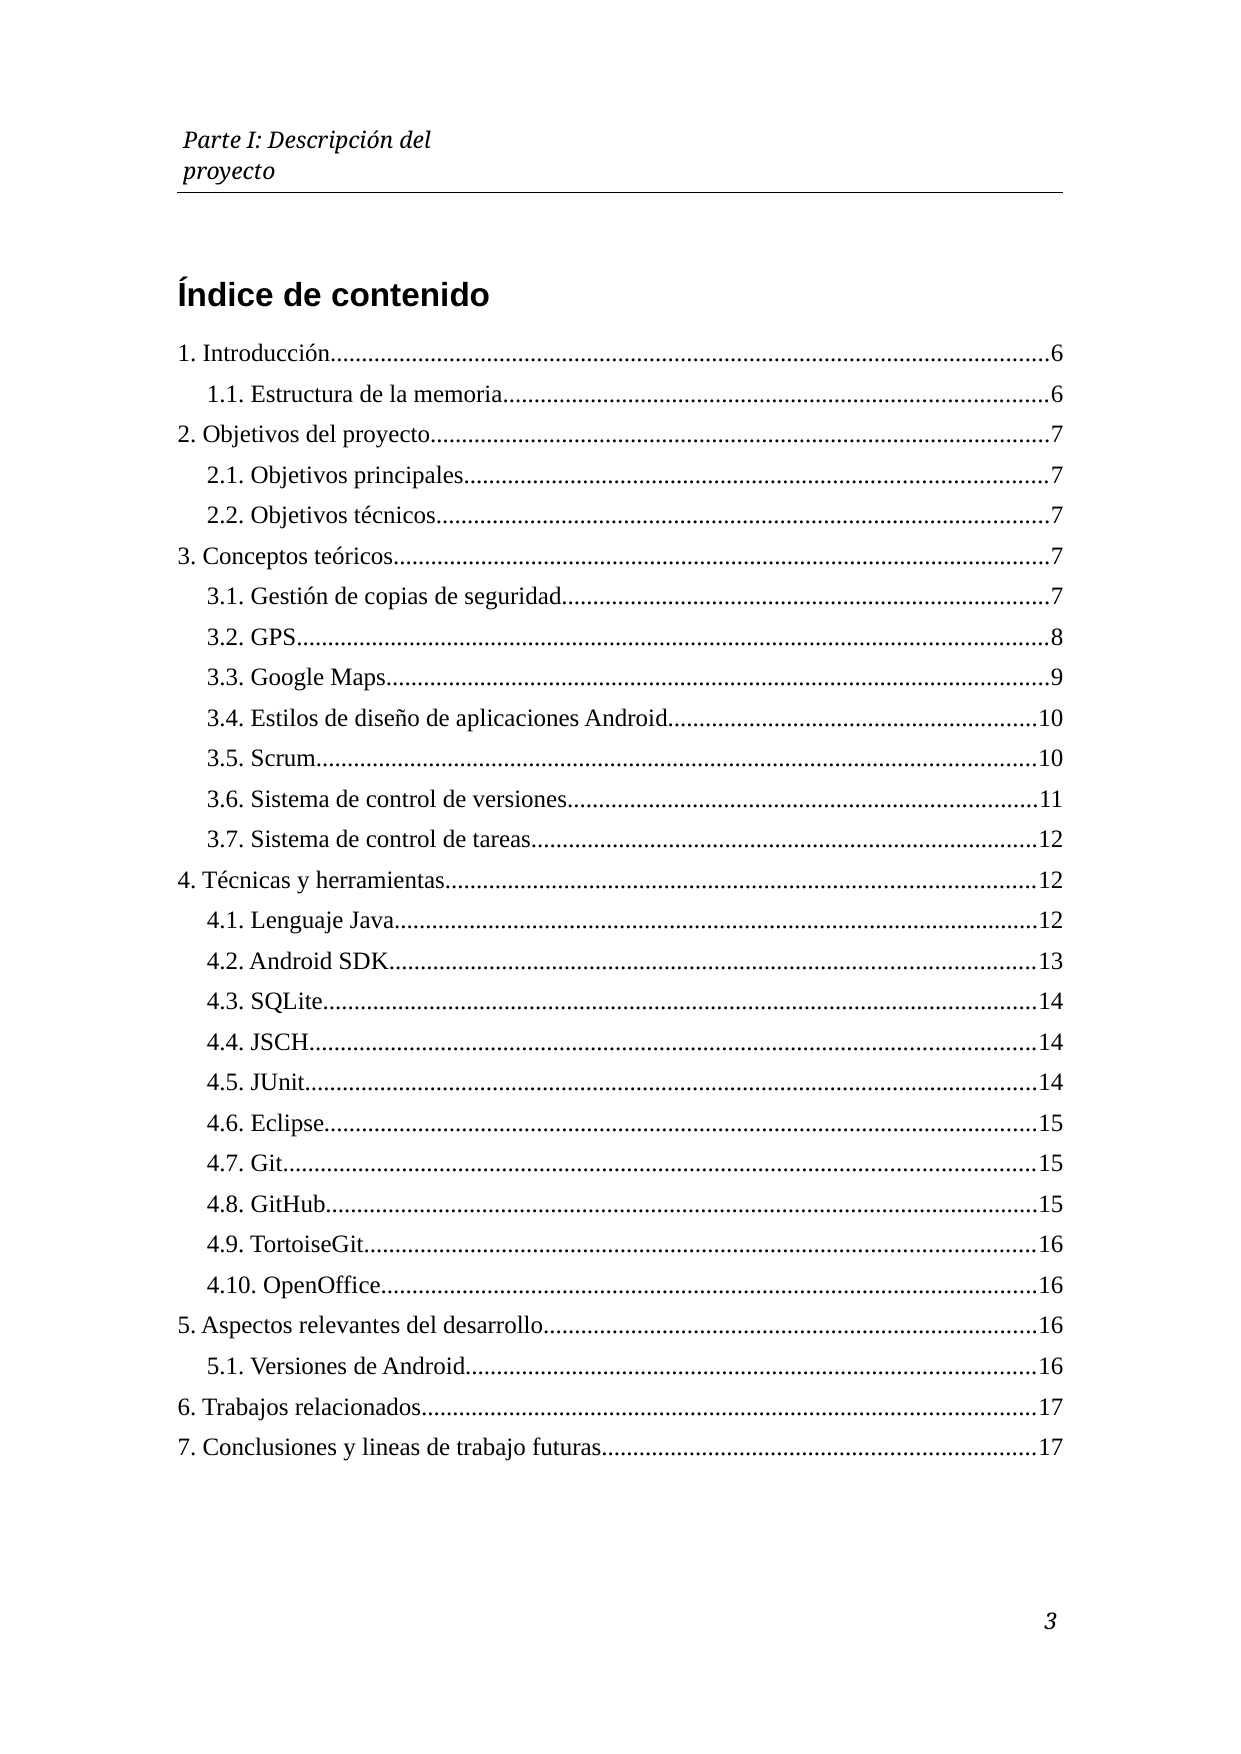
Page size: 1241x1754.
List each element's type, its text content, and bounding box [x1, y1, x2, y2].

text 1. Introducción 6 [177, 338, 1063, 367]
text 4.10. OpenOffice 16 [207, 1270, 1063, 1299]
text 7. Conclusiones y lineas de trabajo futuras 17 [177, 1432, 1063, 1461]
text 4.8. GitHub 15 [207, 1189, 1063, 1218]
text 5.1. Versiones de Android 16 [207, 1351, 1063, 1380]
text 2.2. Objetivos técnicos 7 [207, 500, 1063, 529]
text 3.4. Estilos de diseño de aplicaciones Android 10 [207, 703, 1063, 732]
text 3.6. Sistema de control de versiones 11 [207, 784, 1063, 813]
text 3.3. Google Maps 9 [207, 662, 1063, 691]
text 3.2. GPS 8 [207, 622, 1063, 651]
text 4. Técnicas y herramientas 12 [177, 865, 1063, 894]
text 2. Objetivos del proyecto 7 [177, 419, 1063, 448]
text 3.5. Scrum 10 [207, 743, 1063, 772]
text 4.7. Git 15 [207, 1148, 1063, 1177]
text 4.4. JSCH 14 [207, 1027, 1063, 1056]
text 2.1. Objetivos principales 7 [207, 460, 1063, 488]
subtitle Índice de contenido [177, 275, 1063, 314]
text 4.9. TortoiseGit 16 [207, 1229, 1063, 1258]
text 6. Trabajos relacionados 17 [177, 1392, 1063, 1420]
text 4.5. JUnit 14 [207, 1067, 1063, 1096]
text 4.3. SQLite 14 [207, 986, 1063, 1015]
text 4.1. Lenguaje Java 12 [207, 905, 1063, 934]
text 1.1. Estructura de la memoria 6 [207, 379, 1063, 407]
text 3.7. Sistema de control de tareas 12 [207, 824, 1063, 853]
text 3.1. Gestión de copias de seguridad 7 [207, 581, 1063, 610]
text 4.2. Android SDK 13 [207, 946, 1063, 975]
text 4.6. Eclipse 15 [207, 1108, 1063, 1137]
text 3. Conceptos teóricos 7 [177, 541, 1063, 569]
text 5. Aspectos relevantes del desarrollo 16 [177, 1311, 1063, 1339]
